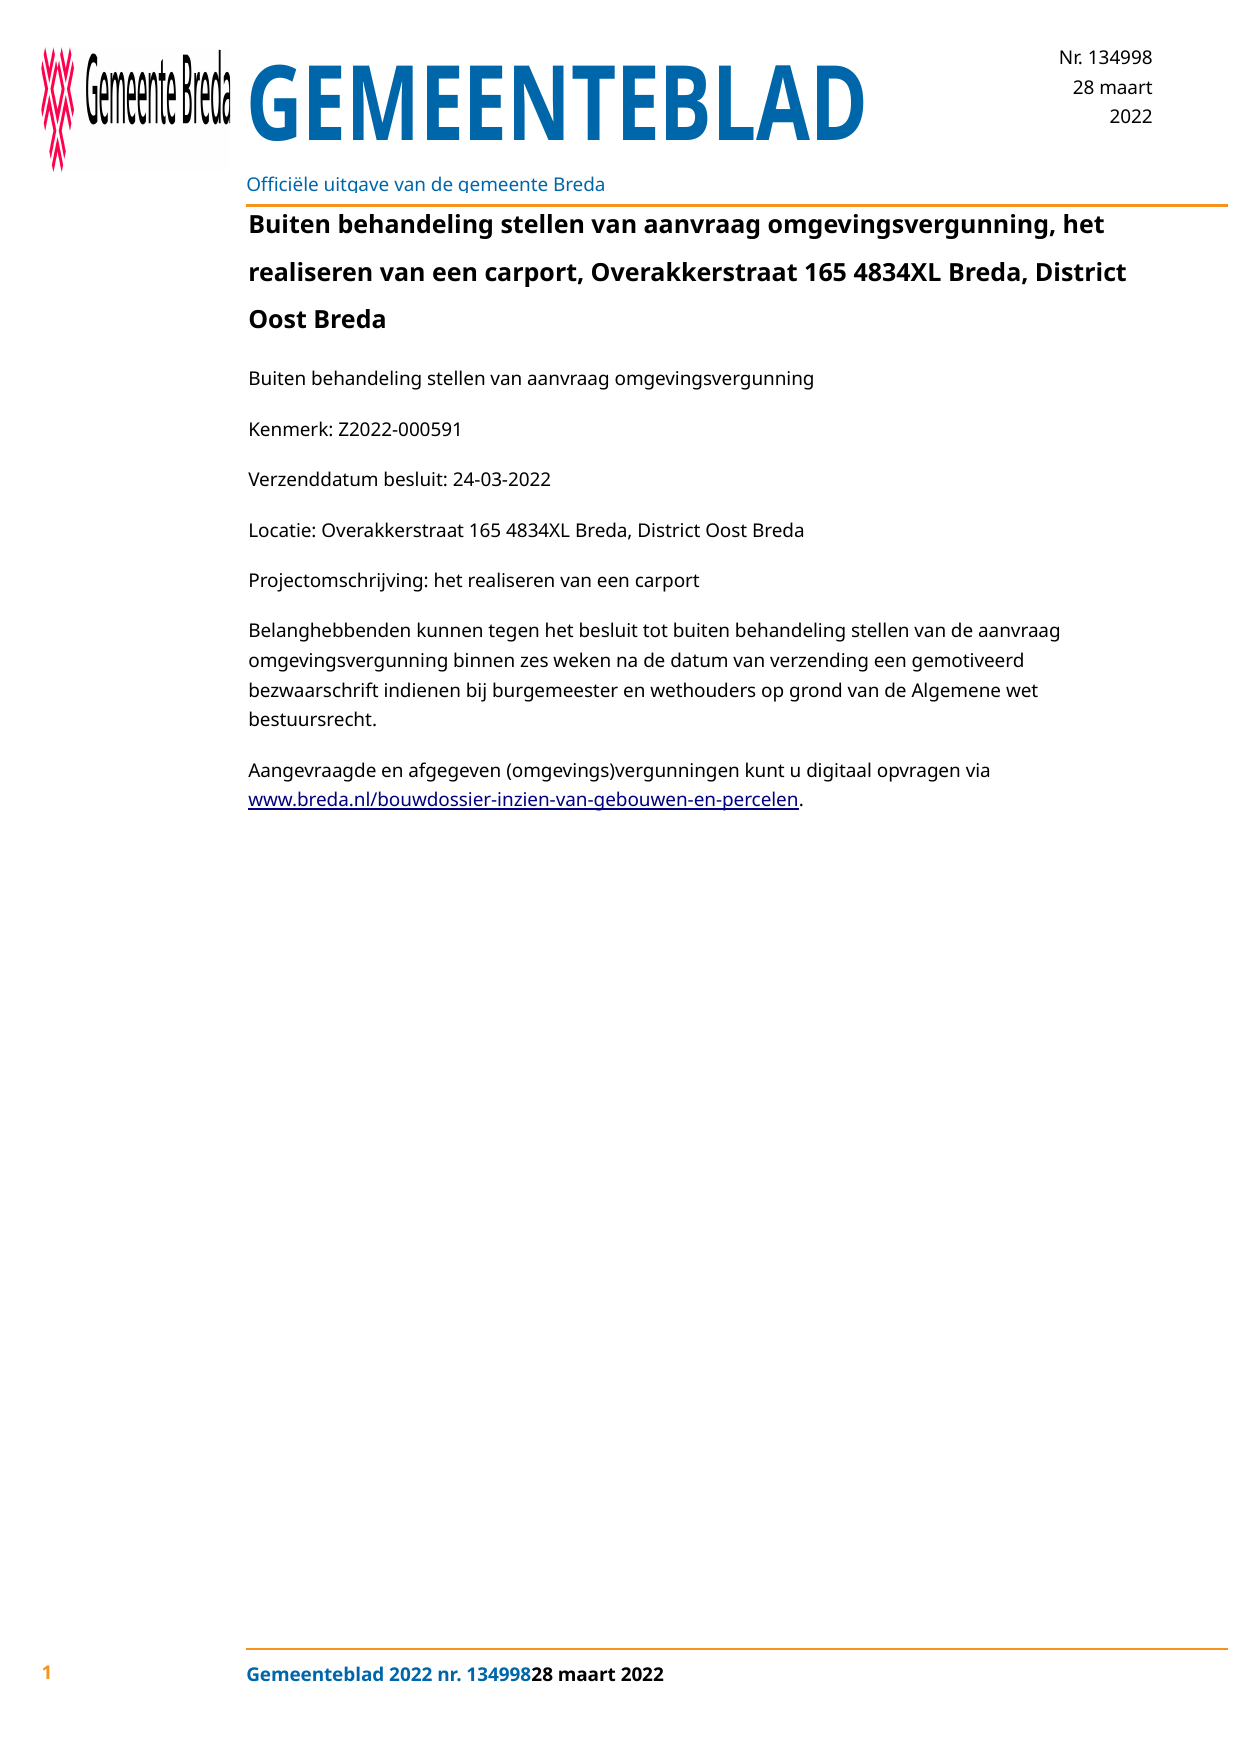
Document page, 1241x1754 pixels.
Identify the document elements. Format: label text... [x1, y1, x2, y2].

text Projectomschrijving: het realiseren van een carport [248, 567, 1152, 593]
text Verzenddatum besluit: 24-03-2022 [248, 466, 1152, 492]
text Belanghebbenden kunnen tegen het besluit tot buiten behandeling stellen van de aanvraag omgevingsvergunning binnen zes weken na de datum van verzending een gemotiveerd bezwaarschrift indienen bij burgemeester en wethouders op grond van de Algemene wet bestuursrecht. [248, 618, 1152, 732]
text Buiten behandeling stellen van aanvraag omgevingsvergunning [248, 366, 1152, 391]
text Aangevraagde en afgegeven (omgevings)vergunningen kunt u digitaal opvragen via www.breda.nl/bouwdossier-inzien-van-gebouwen-en-percelen. [248, 757, 1152, 812]
text Buiten behandeling stellen van aanvraag omgevingsvergunning, het realiseren van een carport, Overakkerstraat 165 4834XL Breda, District Oost Breda [248, 207, 1152, 336]
text Kenmerk: Z2022-000591 [248, 416, 1152, 442]
picture [41, 47, 231, 172]
text Locatie: Overakkerstraat 165 4834XL Breda, District Oost Breda [248, 517, 1152, 542]
